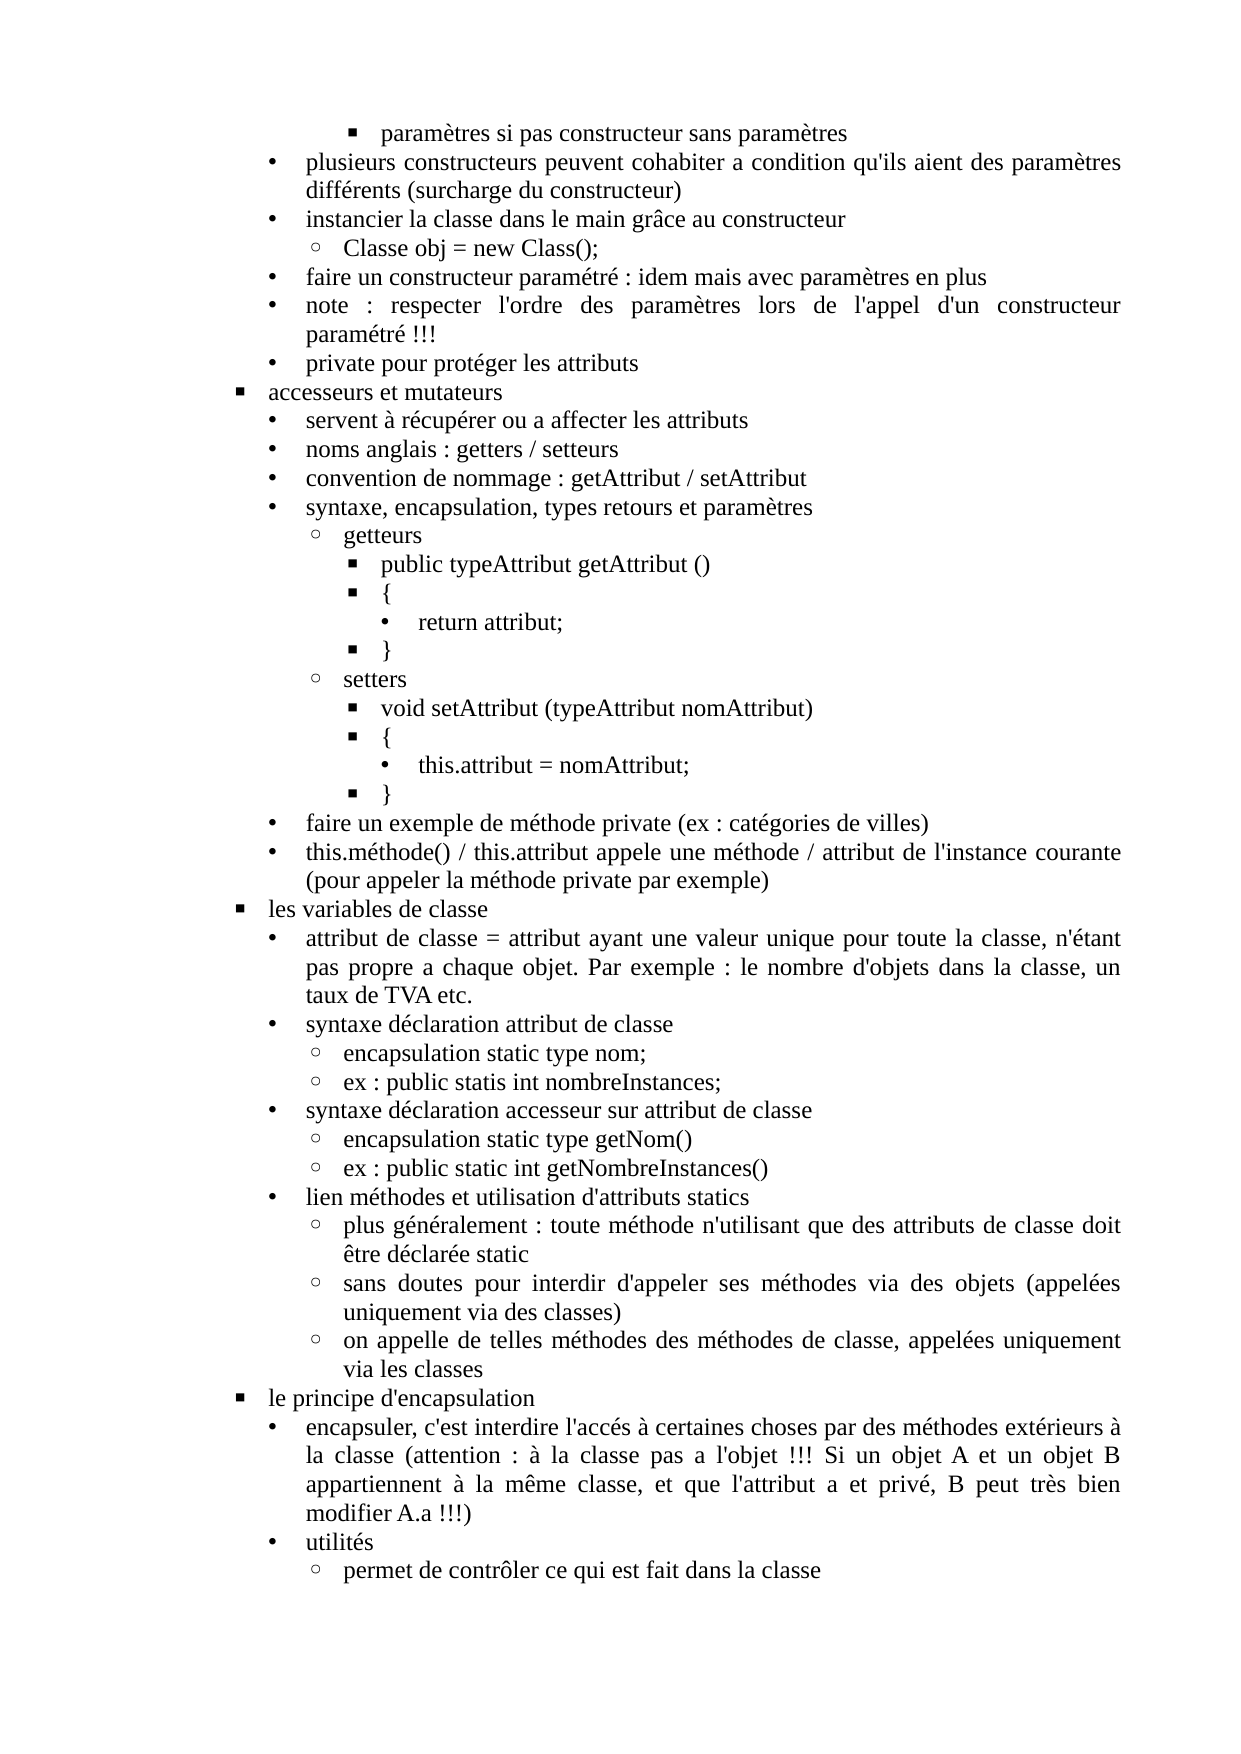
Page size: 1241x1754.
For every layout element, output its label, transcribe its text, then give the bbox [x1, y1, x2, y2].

list instancier la classe dans le main grâce au constructeur [268, 204, 1122, 233]
list sans doutes pour interdir d'appeler ses méthodes via des objets (appelées uniquement via des classes) [306, 1268, 1122, 1326]
list encapsuler, c'est interdire l'accés à certaines choses par des méthodes extérieurs à la classe (attention : à la classe pas a l'objet !!! Si un objet A et un objet B appartiennent à la même classe, et que l'attribut a et privé, B peut très bien modifier A.a !!!) [268, 1412, 1122, 1527]
list noms anglais : getters / setteurs [268, 434, 1122, 463]
list void setAttribut (typeAttribut nomAttribut) [343, 693, 1122, 722]
list attribut de classe = attribut ayant une valeur unique pour toute la classe, n'étant pas propre a chaque objet. Par exemple : le nombre d'objets dans la classe, un taux de TVA etc. [268, 923, 1122, 1009]
list syntaxe déclaration accesseur sur attribut de classe [268, 1096, 1122, 1124]
list le principe d'encapsulation [231, 1383, 1122, 1412]
list utilités [268, 1527, 1122, 1556]
list les variables de classe [231, 894, 1122, 923]
list convention de nommage : getAttribut / setAttribut [268, 463, 1122, 492]
list { [343, 722, 1122, 751]
list ex : public static int getNombreInstances() [306, 1153, 1122, 1182]
list servent à récupérer ou a affecter les attributs [268, 406, 1122, 434]
list setters [306, 664, 1122, 693]
list private pour protéger les attributs [268, 348, 1122, 377]
list plusieurs constructeurs peuvent cohabiter a condition qu'ils aient des paramètres différents (surcharge du constructeur) [268, 147, 1122, 204]
list accesseurs et mutateurs [231, 377, 1122, 406]
list public typeAttribut getAttribut () [343, 549, 1122, 578]
list faire un exemple de méthode private (ex : catégories de villes) [268, 808, 1122, 837]
list } [343, 636, 1122, 664]
list syntaxe déclaration attribut de classe [268, 1009, 1122, 1038]
list Classe obj = new Class(); [306, 233, 1122, 262]
list lien méthodes et utilisation d'attributs statics [268, 1182, 1122, 1211]
list paramètres si pas constructeur sans paramètres [343, 118, 1122, 147]
list plus généralement : toute méthode n'utilisant que des attributs de classe doit être déclarée static [306, 1211, 1122, 1268]
list note : respecter l'ordre des paramètres lors de l'appel d'un constructeur paramétré !!! [268, 291, 1122, 348]
list encapsulation static type nom; [306, 1038, 1122, 1067]
list } [343, 779, 1122, 808]
list { [343, 578, 1122, 607]
list syntaxe, encapsulation, types retours et paramètres [268, 492, 1122, 521]
list encapsulation static type getNom() [306, 1124, 1122, 1153]
list return attribut; [381, 607, 1122, 636]
list permet de contrôler ce qui est fait dans la classe [306, 1556, 1122, 1584]
list ex : public statis int nombreInstances; [306, 1067, 1122, 1096]
list faire un constructeur paramétré : idem mais avec paramètres en plus [268, 262, 1122, 291]
list this.méthode() / this.attribut appele une méthode / attribut de l'instance courante (pour appeler la méthode private par exemple) [268, 837, 1122, 894]
list this.attribut = nomAttribut; [381, 751, 1122, 779]
list getteurs [306, 521, 1122, 549]
list on appelle de telles méthodes des méthodes de classe, appelées uniquement via les classes [306, 1326, 1122, 1383]
